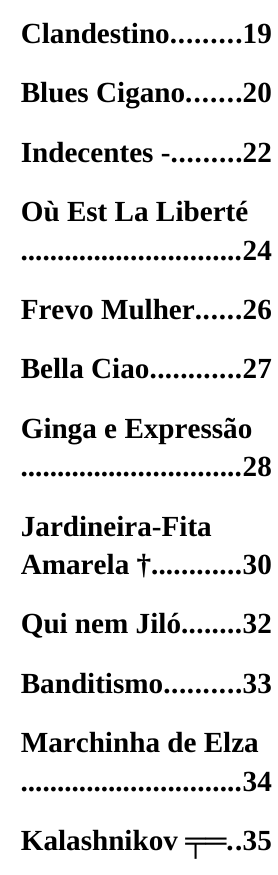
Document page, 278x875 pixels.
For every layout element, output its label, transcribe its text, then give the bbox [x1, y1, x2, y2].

text Indecentes - 22 [21, 135, 272, 168]
text Ginga e Expressão 28 [21, 411, 272, 483]
text Bella Ciao 27 [21, 351, 272, 385]
text Qui nem Jiló 32 [21, 607, 272, 640]
text Jardineira-Fita Amarela † 30 [21, 509, 272, 581]
text Marchinha de Elza 34 [21, 725, 272, 797]
text Frevo Mulher 26 [21, 292, 272, 326]
text Banditismo 33 [21, 666, 272, 699]
text Où Est La Liberté 24 [21, 194, 272, 266]
text Blues Cigano 20 [21, 75, 272, 109]
text Clandestino 19 [21, 16, 272, 49]
text Kalashnikov ╤═ 35 [21, 823, 272, 857]
